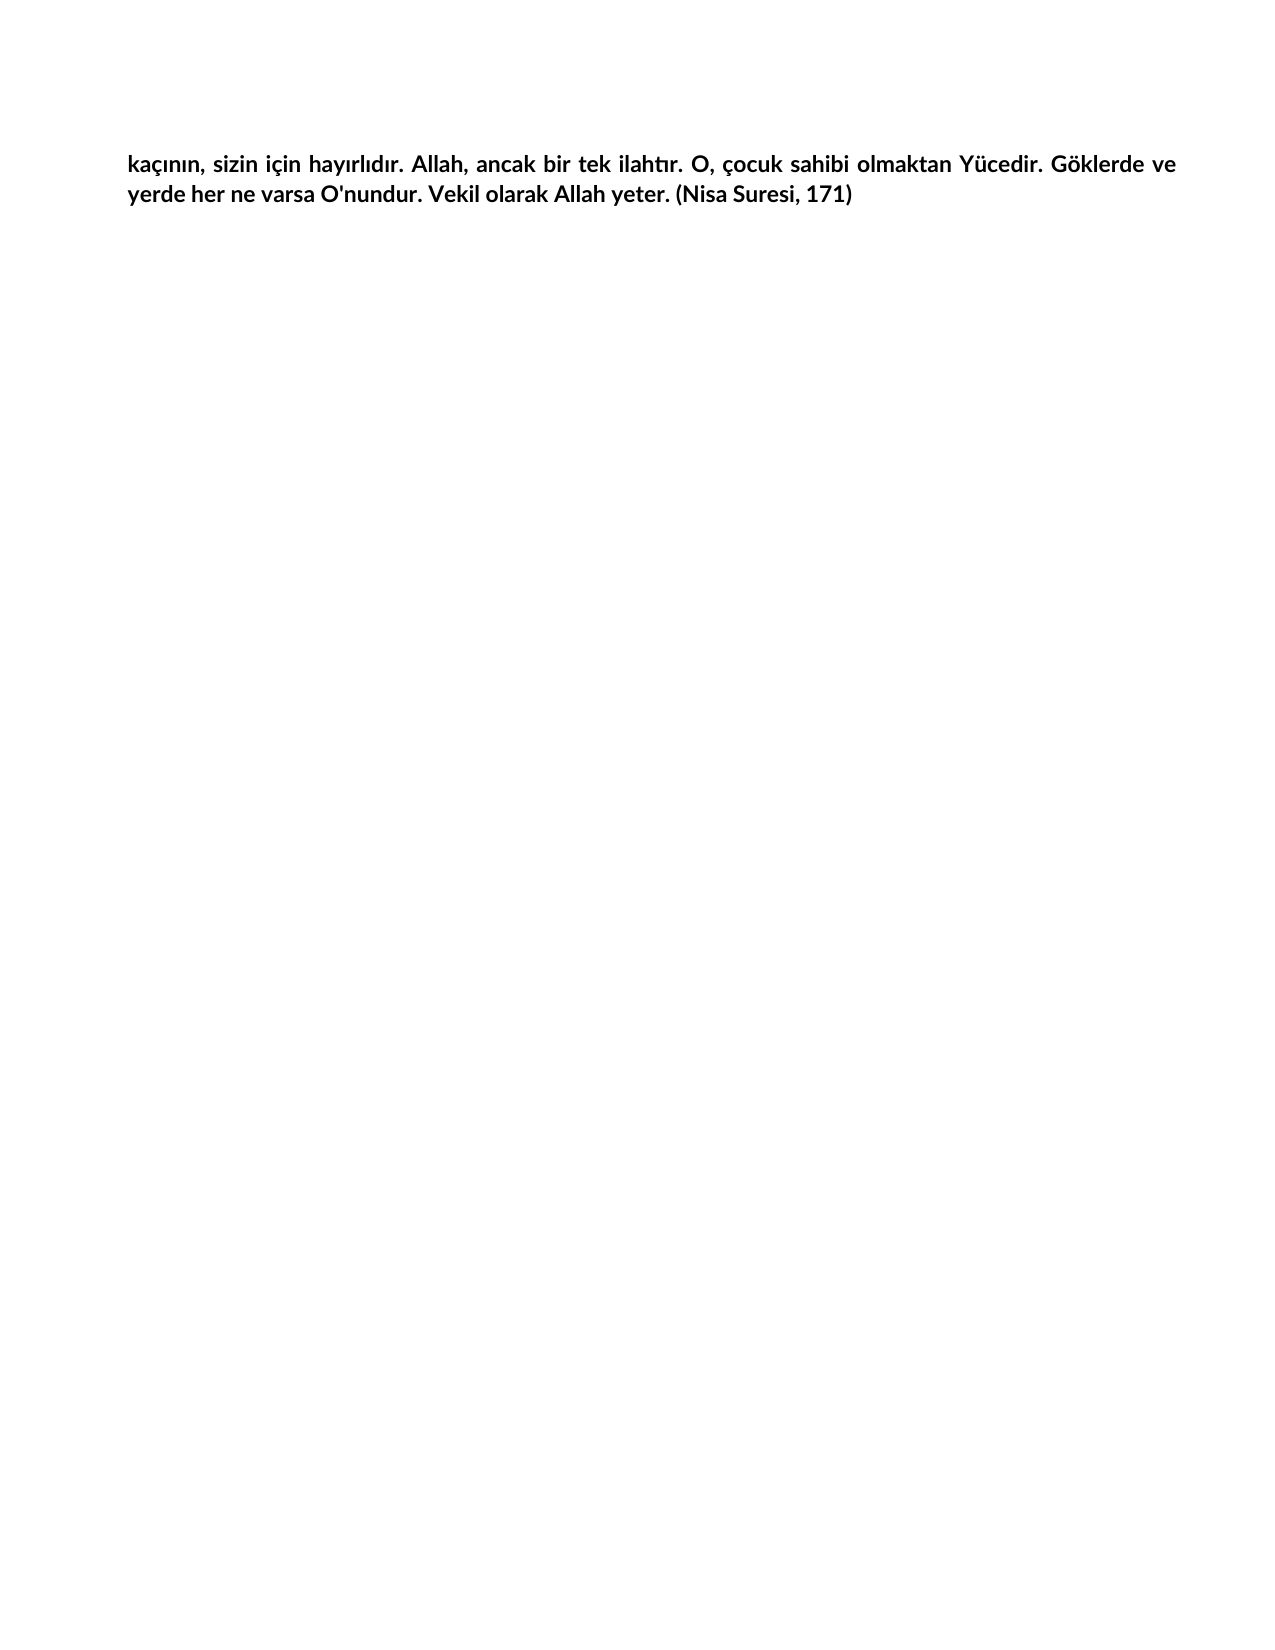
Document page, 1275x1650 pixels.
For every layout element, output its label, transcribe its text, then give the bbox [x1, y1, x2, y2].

text kaçının, sizin için hayırlıdır. Allah, ancak bir tek ilahtır. O, çocuk sahibi olmaktan Yücedir. Göklerde ve yerde her ne varsa O'nundur. Vekil olarak Allah yeter. (Nisa Suresi, 171) [127, 150, 1177, 208]
